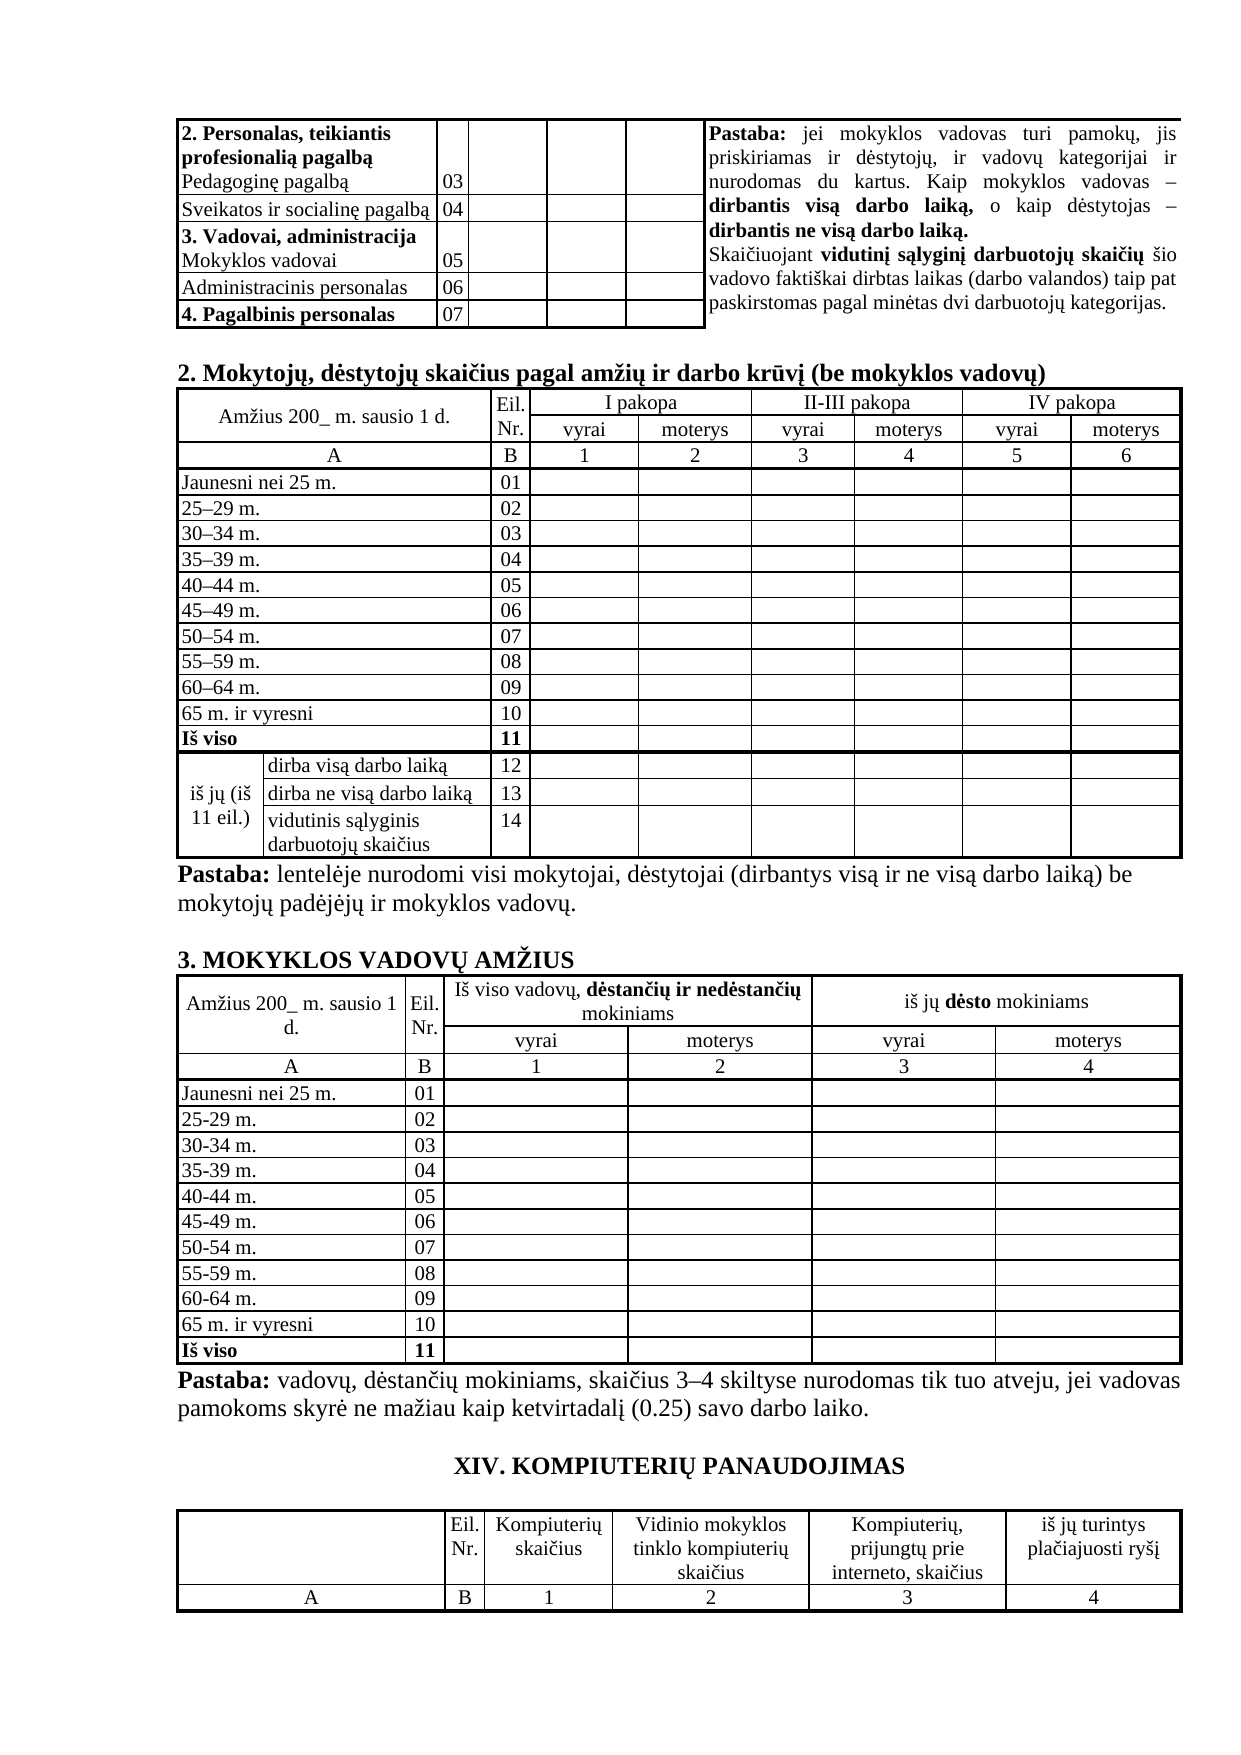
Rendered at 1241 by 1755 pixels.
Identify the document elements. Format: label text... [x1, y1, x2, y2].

table_cell [634, 598, 638, 622]
table_cell [634, 650, 638, 673]
table_cell vyrai [963, 416, 1070, 441]
table_header iš jų turintys plačiajuosti ryšį [1007, 1512, 1179, 1584]
table_header Eil. Nr. [446, 1512, 484, 1584]
text Pastaba: lentelėje nurodomi visi mokytojai, dėstytojai (dirbantys visą ir ne visą darbo laiką) be mokytojų padėjėjų ir mokyklos vadovų. [177, 859, 1181, 917]
table_cell [855, 521, 859, 545]
table_cell [634, 675, 638, 699]
table_header Eil. Nr. [406, 977, 443, 1052]
table_header iš jų dėsto mokiniams [813, 977, 1179, 1025]
table_header Kompiuterių skaičius [485, 1512, 612, 1584]
table_cell [639, 779, 751, 805]
table_cell [855, 701, 859, 725]
table_cell [958, 573, 962, 597]
table_cell [991, 1184, 995, 1208]
table_cell [855, 496, 859, 520]
table_header Amžius 200_ m. sausio 1 d. [179, 977, 405, 1052]
table_cell [1072, 806, 1179, 856]
table_cell 2 [747, 443, 751, 467]
table_cell 3. Vadovai, administracija Mokyklos vadovai [179, 222, 436, 272]
table_cell [752, 598, 756, 622]
table_cell [627, 121, 703, 193]
table_cell [963, 675, 967, 699]
table_cell [958, 675, 962, 699]
table_cell [752, 470, 756, 494]
table_cell [634, 521, 638, 545]
table_cell [958, 624, 962, 648]
table_cell B [480, 1585, 484, 1609]
table_cell [634, 726, 638, 750]
table_cell [850, 701, 854, 725]
table_cell moterys [855, 416, 962, 441]
table_cell 1 [485, 1585, 489, 1609]
table_cell [469, 121, 546, 193]
table_cell [627, 222, 703, 272]
table_cell [855, 754, 859, 777]
table_cell [469, 195, 546, 221]
table_cell [991, 1261, 995, 1285]
table_cell [958, 496, 962, 520]
table_cell [747, 701, 751, 725]
table_cell [963, 470, 967, 494]
table_cell [752, 806, 854, 856]
table_cell [958, 521, 962, 545]
table_cell [747, 470, 751, 494]
table_cell 2 [613, 1585, 617, 1609]
table_cell iš jų (iš 11 eil.) [179, 754, 263, 856]
table_cell [991, 1107, 995, 1131]
table_cell 06 [438, 273, 468, 299]
table_cell [634, 547, 638, 571]
table_cell [747, 650, 751, 673]
table_cell 4 [958, 443, 962, 467]
table_cell [850, 598, 854, 622]
table_cell vyrai [531, 416, 638, 441]
table_cell [855, 547, 859, 571]
table_cell [634, 496, 638, 520]
table_cell [855, 573, 859, 597]
table_cell dirba ne visą darbo laiką [264, 779, 490, 805]
table_cell Sveikatos ir socialinę pagalbą [179, 195, 436, 221]
table_cell 07 [438, 301, 468, 326]
table_cell [752, 521, 756, 545]
table_header [179, 1512, 444, 1584]
table_cell 3 [991, 1054, 995, 1078]
table_cell [747, 598, 751, 622]
table_cell vidutinis sąlyginis darbuotojų skaičius [264, 806, 490, 856]
table_cell [963, 624, 967, 648]
table_cell [963, 573, 967, 597]
table_cell moterys [996, 1027, 1179, 1052]
text 3. MOKYKLOS VADOVŲ AMŽIUS [177, 945, 1181, 974]
table_cell [747, 496, 751, 520]
table_cell [747, 675, 751, 699]
table_cell [963, 521, 967, 545]
table_cell 5 [963, 443, 967, 467]
table_cell [855, 624, 859, 648]
table_cell vyrai [813, 1027, 995, 1052]
table_cell A [401, 1054, 405, 1078]
table_cell [850, 624, 854, 648]
table_cell [855, 675, 859, 699]
table_cell [747, 521, 751, 545]
table_cell 3 [752, 443, 756, 467]
table_cell [752, 675, 756, 699]
table_cell [958, 726, 962, 750]
table_cell [850, 547, 854, 571]
table_cell [634, 624, 638, 648]
table_cell [991, 1312, 995, 1336]
table_cell [752, 701, 756, 725]
table_cell [958, 598, 962, 622]
table_cell [850, 521, 854, 545]
table_cell 04 [438, 195, 468, 221]
table_cell [752, 650, 756, 673]
table_cell [963, 496, 967, 520]
table_cell [963, 754, 967, 777]
table_cell Administracinis personalas [179, 273, 436, 299]
table_cell [850, 726, 854, 750]
table_cell [627, 273, 703, 299]
table_cell [747, 547, 751, 571]
table_cell [958, 650, 962, 673]
table_cell [639, 806, 751, 856]
table_cell moterys [629, 1027, 811, 1052]
table_cell [469, 273, 546, 299]
table_cell vyrai [445, 1027, 627, 1052]
table_cell [850, 470, 854, 494]
table_cell [548, 121, 625, 193]
table_cell [752, 779, 854, 805]
table_header Eil. Nr. [492, 390, 529, 441]
table_cell [963, 598, 967, 622]
table_cell [850, 675, 854, 699]
table_cell [958, 701, 962, 725]
table_cell [634, 470, 638, 494]
table_cell [855, 598, 859, 622]
table_cell [548, 195, 625, 221]
table_cell Pastaba: jei mokyklos vadovas turi pamokų, jis priskiriamas ir dėstytojų, ir vadovų kategorijai ir nurodomas du kartus. Kaip mokyklos vadovas – dirbantis visą darbo laiką, o kaip dėstytojas – dirbantis ne visą darbo laiką. Skaičiuojant vidutinį sąlyginį darbuotojų skaičių šio vadovo faktiškai dirbtas laikas (darbo valandos) taip pat paskirstomas pagal minėtas dvi darbuotojų kategorijas. [706, 121, 1181, 326]
table_cell [469, 301, 546, 326]
table_cell [747, 726, 751, 750]
table_cell [991, 1235, 995, 1259]
table_cell [850, 573, 854, 597]
table_cell [531, 806, 638, 856]
text XIV. KOMPIUTERIŲ PANAUDOJIMAS [177, 1451, 1181, 1480]
table_cell [958, 470, 962, 494]
table_cell [963, 650, 967, 673]
table_cell [548, 222, 625, 272]
table_cell [752, 754, 756, 777]
table_cell [548, 273, 625, 299]
table_cell 14 [492, 806, 529, 856]
table_cell [752, 726, 756, 750]
table_cell [991, 1158, 995, 1182]
table_cell [548, 301, 625, 326]
table_cell [850, 754, 854, 777]
table_cell vyrai [752, 416, 854, 441]
table_cell [1072, 779, 1179, 805]
table_cell [752, 573, 756, 597]
table_cell [855, 650, 859, 673]
table_cell [855, 726, 859, 750]
table_cell [991, 1210, 995, 1233]
table_cell moterys [639, 416, 751, 441]
table_cell 3 [850, 443, 854, 467]
table_cell [958, 754, 962, 777]
table_cell [963, 806, 1070, 856]
table_cell [627, 301, 703, 326]
text 2. Mokytojų, dėstytojų skaičius pagal amžių ir darbo krūvį (be mokyklos vadovų) [177, 358, 1181, 387]
table_cell [634, 701, 638, 725]
table_cell [991, 1133, 995, 1157]
table_cell [747, 573, 751, 597]
table_cell 13 [492, 779, 529, 805]
table_cell [963, 701, 967, 725]
table_cell [531, 779, 638, 805]
table_cell [963, 779, 1070, 805]
table_cell [627, 195, 703, 221]
table_cell [855, 806, 962, 856]
table_cell [747, 624, 751, 648]
table_cell 1 [608, 1585, 612, 1609]
table_cell [991, 1338, 995, 1362]
table_cell 4. Pagalbinis personalas [179, 301, 436, 326]
table_cell 03 [438, 121, 468, 193]
table_cell [958, 547, 962, 571]
table_cell [991, 1081, 995, 1105]
table_cell [469, 222, 546, 272]
table_header Amžius 200_ m. sausio 1 d. [179, 390, 490, 441]
table_cell [855, 470, 859, 494]
table_cell [752, 496, 756, 520]
table_cell [850, 496, 854, 520]
table_cell [850, 650, 854, 673]
text Pastaba: vadovų, dėstančių mokiniams, skaičius 3–4 skiltyse nurodomas tik tuo atveju, jei vadovas pamokoms skyrė ne mažiau kaip ketvirtadalį (0.25) savo darbo laiko. [177, 1365, 1181, 1422]
table_cell 1 [634, 443, 638, 467]
table_cell [963, 547, 967, 571]
table_cell 4 [855, 443, 859, 467]
table_cell [963, 726, 967, 750]
table_cell [747, 754, 751, 777]
table_cell [752, 624, 756, 648]
table_cell [634, 573, 638, 597]
table_cell [855, 779, 962, 805]
table_cell 05 [438, 222, 468, 272]
table_cell moterys [1072, 416, 1179, 441]
table_cell [634, 754, 638, 777]
table_cell [991, 1286, 995, 1310]
table_cell [752, 547, 756, 571]
